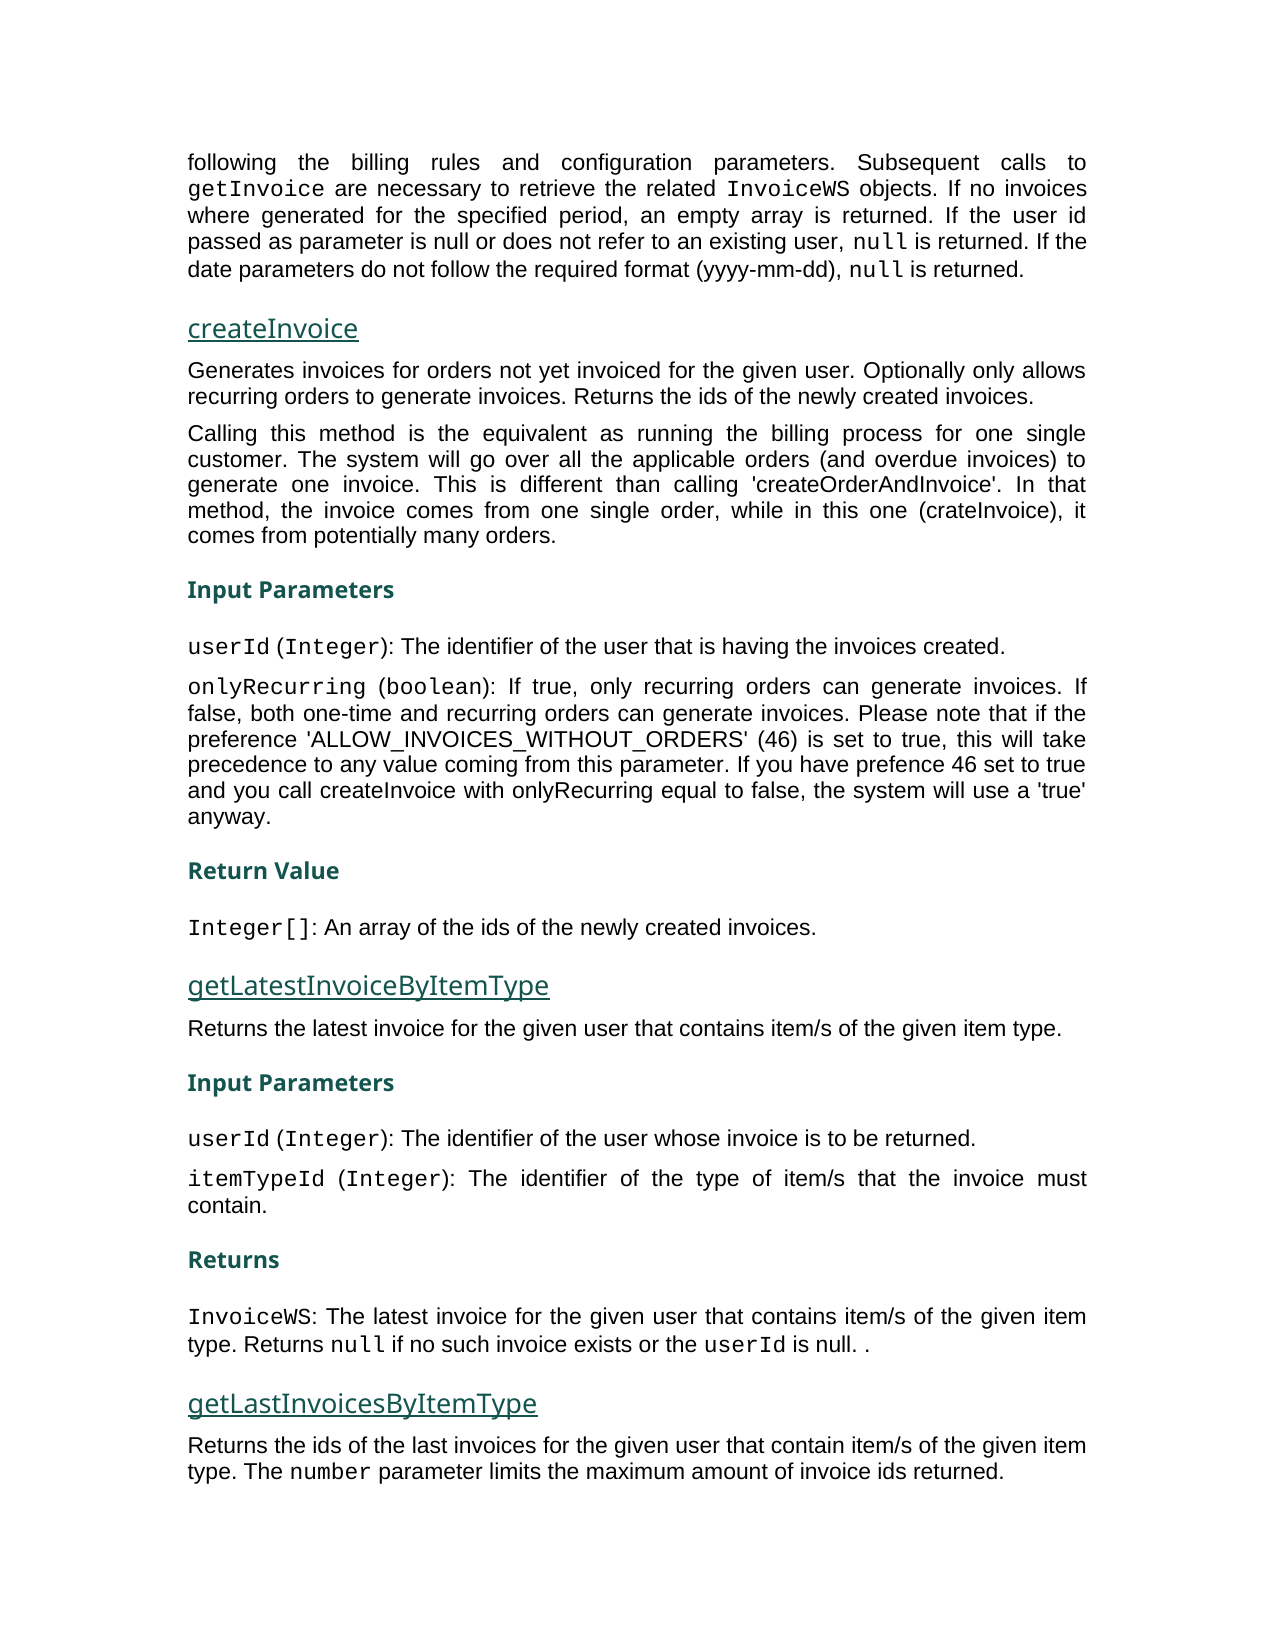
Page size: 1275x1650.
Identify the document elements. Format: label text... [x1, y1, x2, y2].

text itemTypeId (Integer): The identifier of the type of item/s that the invoice must contain. [187, 1166, 1087, 1219]
subtitle Return Value [187, 854, 1087, 886]
subtitle Returns [187, 1244, 1087, 1276]
subtitle Input Parameters [187, 1066, 1087, 1098]
text userId (Integer): The identifier of the user whose invoice is to be returned. [187, 1126, 1087, 1154]
text following the billing rules and configuration parameters. Subsequent calls to getInvoice are necessary to retrieve the related InvoiceWS objects. If no invoices where generated for the specified period, an empty array is returned. If the user id passed as parameter is null or does not refer to an existing user, null is returned. If the date parameters do not follow the required format (yyyy-mm-dd), null is returned. [187, 150, 1087, 284]
text InvoiceWS: The latest invoice for the given user that contains item/s of the given item type. Returns null if no such invoice exists or the userId is null. . [187, 1304, 1087, 1359]
text Returns the ids of the last invoices for the given user that contain item/s of the given item type. The number parameter limits the maximum amount of invoice ids returned. [187, 1433, 1087, 1486]
subtitle getLastInvoicesByItemType [187, 1384, 1087, 1421]
text Calling this method is the equivalent as running the billing process for one single customer. The system will go over all the applicable orders (and overdue invoices) to generate one invoice. This is different than calling 'createOrderAndInvoice'. In that method, the invoice comes from one single order, while in this one (crateInvoice), it comes from potentially many orders. [187, 421, 1087, 549]
subtitle Input Parameters [187, 574, 1087, 606]
text Integer[]: An array of the ids of the newly created invoices. [187, 914, 1087, 942]
text Returns the latest invoice for the given user that contains item/s of the given item type. [187, 1015, 1087, 1041]
subtitle createInvoice [187, 309, 1087, 346]
text userId (Integer): The identifier of the user that is having the invoices created. [187, 634, 1087, 662]
text onlyRecurring (boolean): If true, only recurring orders can generate invoices. If false, both one-time and recurring orders can generate invoices. Please note that if the preference 'ALLOW_INVOICES_WITHOUT_ORDERS' (46) is set to true, this will take precedence to any value coming from this parameter. If you have prefence 46 set to true and you call createInvoice with onlyRecurring equal to false, the system will use a 'true' anyway. [187, 673, 1087, 829]
text Generates invoices for orders not yet invoiced for the given user. Optionally only allows recurring orders to generate invoices. Returns the ids of the newly created invoices. [187, 358, 1087, 409]
subtitle getLatestInvoiceByItemType [187, 967, 1087, 1004]
